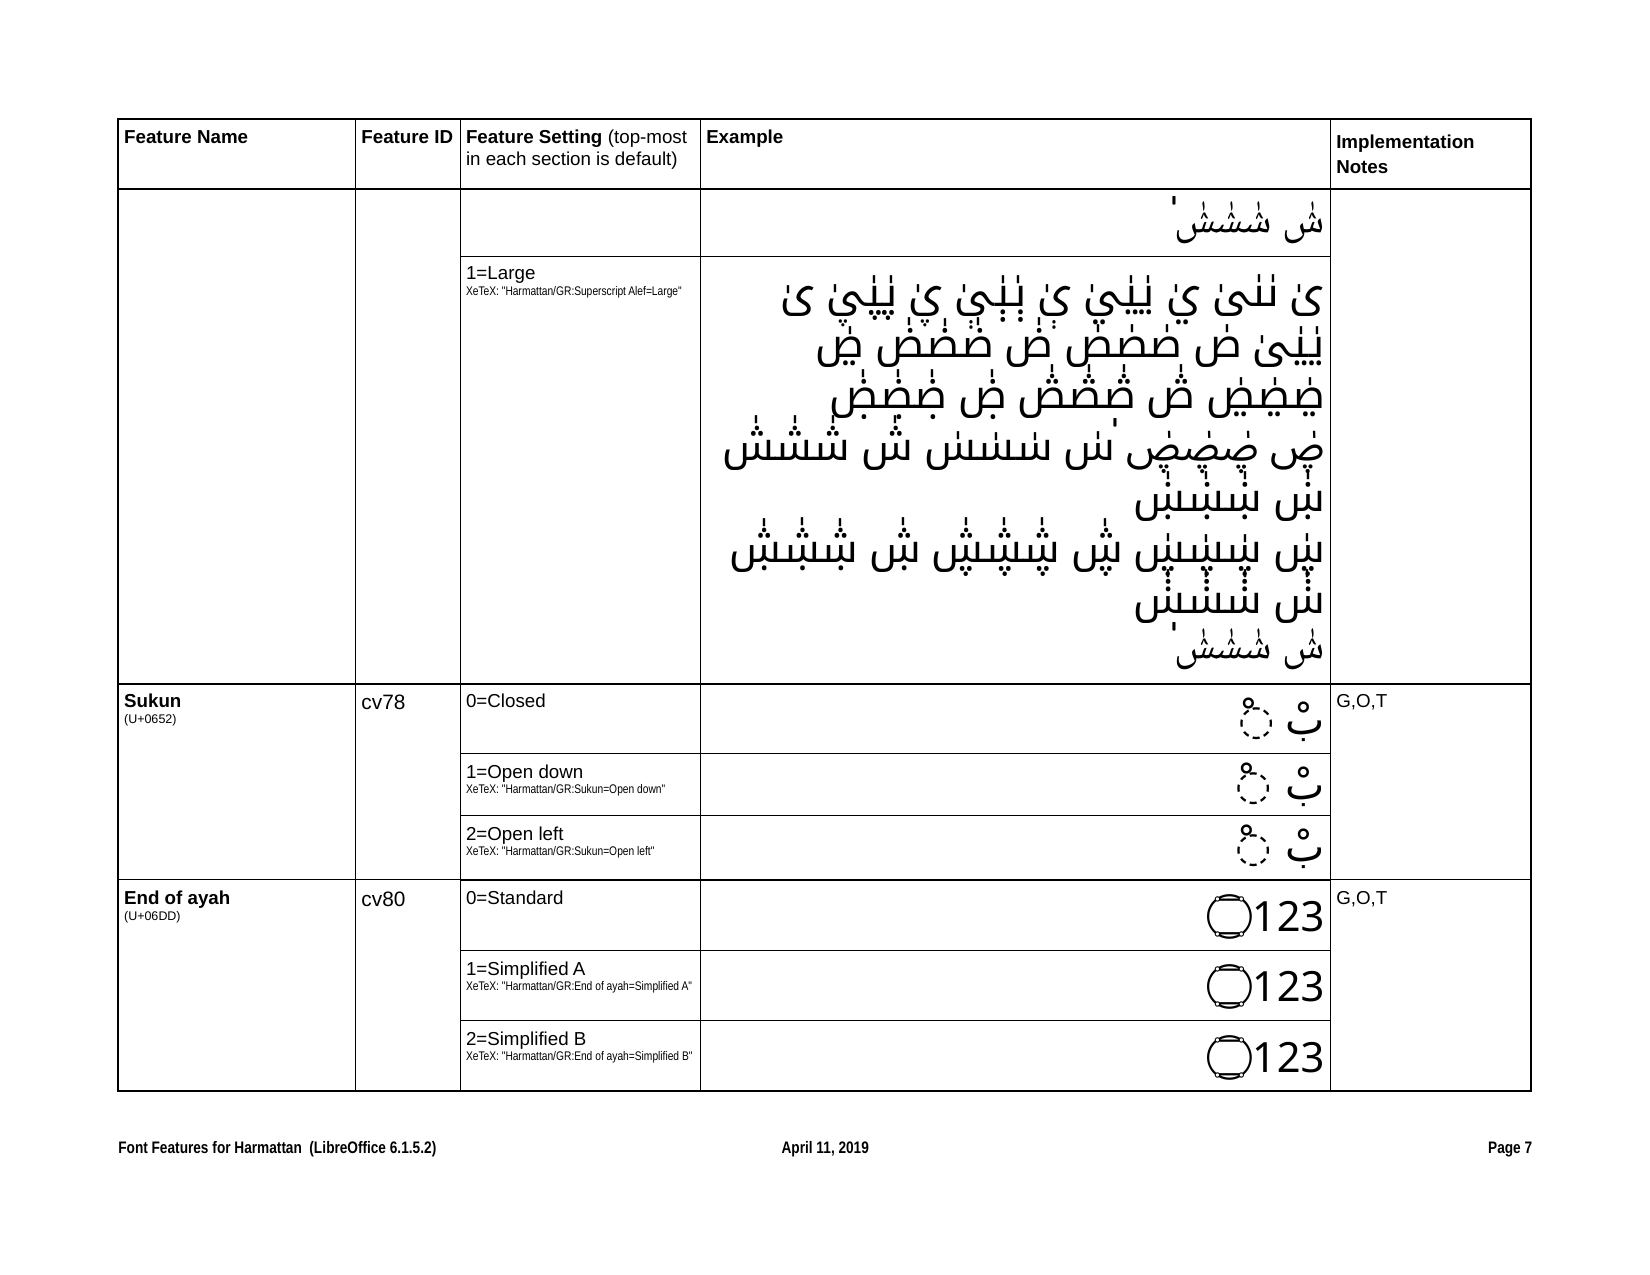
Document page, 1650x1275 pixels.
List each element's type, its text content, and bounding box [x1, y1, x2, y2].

table_cell 0=Closed [461, 685, 700, 753]
table_cell [119, 190, 355, 682]
table_cell 1=Large XeTeX: "Harmattan/GR:Superscript Alef=Large" [461, 257, 700, 682]
table_cell 0=Standard [461, 881, 700, 949]
table_cell cv80 [356, 880, 460, 1090]
table_cell 1=Open down XeTeX: "Harmattan/GR:Sukun=Open down" [461, 754, 700, 815]
table_cell G,O,T [1331, 685, 1530, 879]
table_cell ىٰ ىٰىٰىٰ يٰ يٰيٰيٰ ېٰ ېٰېٰېٰ ۑٰ ۑٰۑٰۑٰ یٰ یٰیٰیٰ صٰ صٰصٰصٰ ضٰ ضٰضٰضٰ ڝٰ ڝٰڝٰڝٰ ڞٰ ڞٰڞٰڞٰ ۻٰ ۻٰۻٰۻٰ ࢯٰ ࢯٰࢯٰࢯٰ سٰ سٰسٰسٰ شٰ شٰشٰشٰ ښٰ ښٰښٰښٰ ڛٰ ڛٰڛٰڛٰ ڜٰ ڜٰڜٰڜٰ ۺٰ ۺٰۺٰۺٰ ݭٰ ݭٰݭٰݭٰ ݾٰ ݾٰݾٰݾٰ [701, 257, 1330, 682]
table_cell [1331, 190, 1530, 682]
table_cell Sukun (U+0652) [119, 685, 355, 879]
table_cell G,O,T [1331, 880, 1530, 1090]
table_cell بْ ◌ْ [701, 685, 1330, 753]
table_cell [356, 190, 460, 682]
table_cell ۝123 [701, 881, 1330, 949]
table_cell ۝123 [701, 1021, 1330, 1090]
table_cell 2=Simplified B XeTeX: "Harmattan/GR:End of ayah=Simplified B" [461, 1021, 700, 1090]
table_cell ݾٰ ݾٰݾٰݾٰ [701, 190, 1330, 256]
table_header Feature ID [356, 120, 460, 188]
table_header Feature Setting (top-most in each section is default) [461, 120, 700, 188]
table_cell [461, 190, 700, 256]
table_header Example [701, 120, 1330, 188]
table_header Implementation Notes [1331, 120, 1530, 188]
table_cell End of ayah (U+06DD) [119, 880, 355, 1090]
table_cell بْ ◌ْ [701, 816, 1330, 879]
table_cell cv78 [356, 685, 460, 879]
table_cell 2=Open left XeTeX: "Harmattan/GR:Sukun=Open left" [461, 816, 700, 879]
table_cell بْ ◌ْ [701, 754, 1330, 815]
table_header Feature Name [119, 120, 355, 188]
table_cell ۝123 [701, 951, 1330, 1020]
table_cell 1=Simplified A XeTeX: "Harmattan/GR:End of ayah=Simplified A" [461, 951, 700, 1020]
